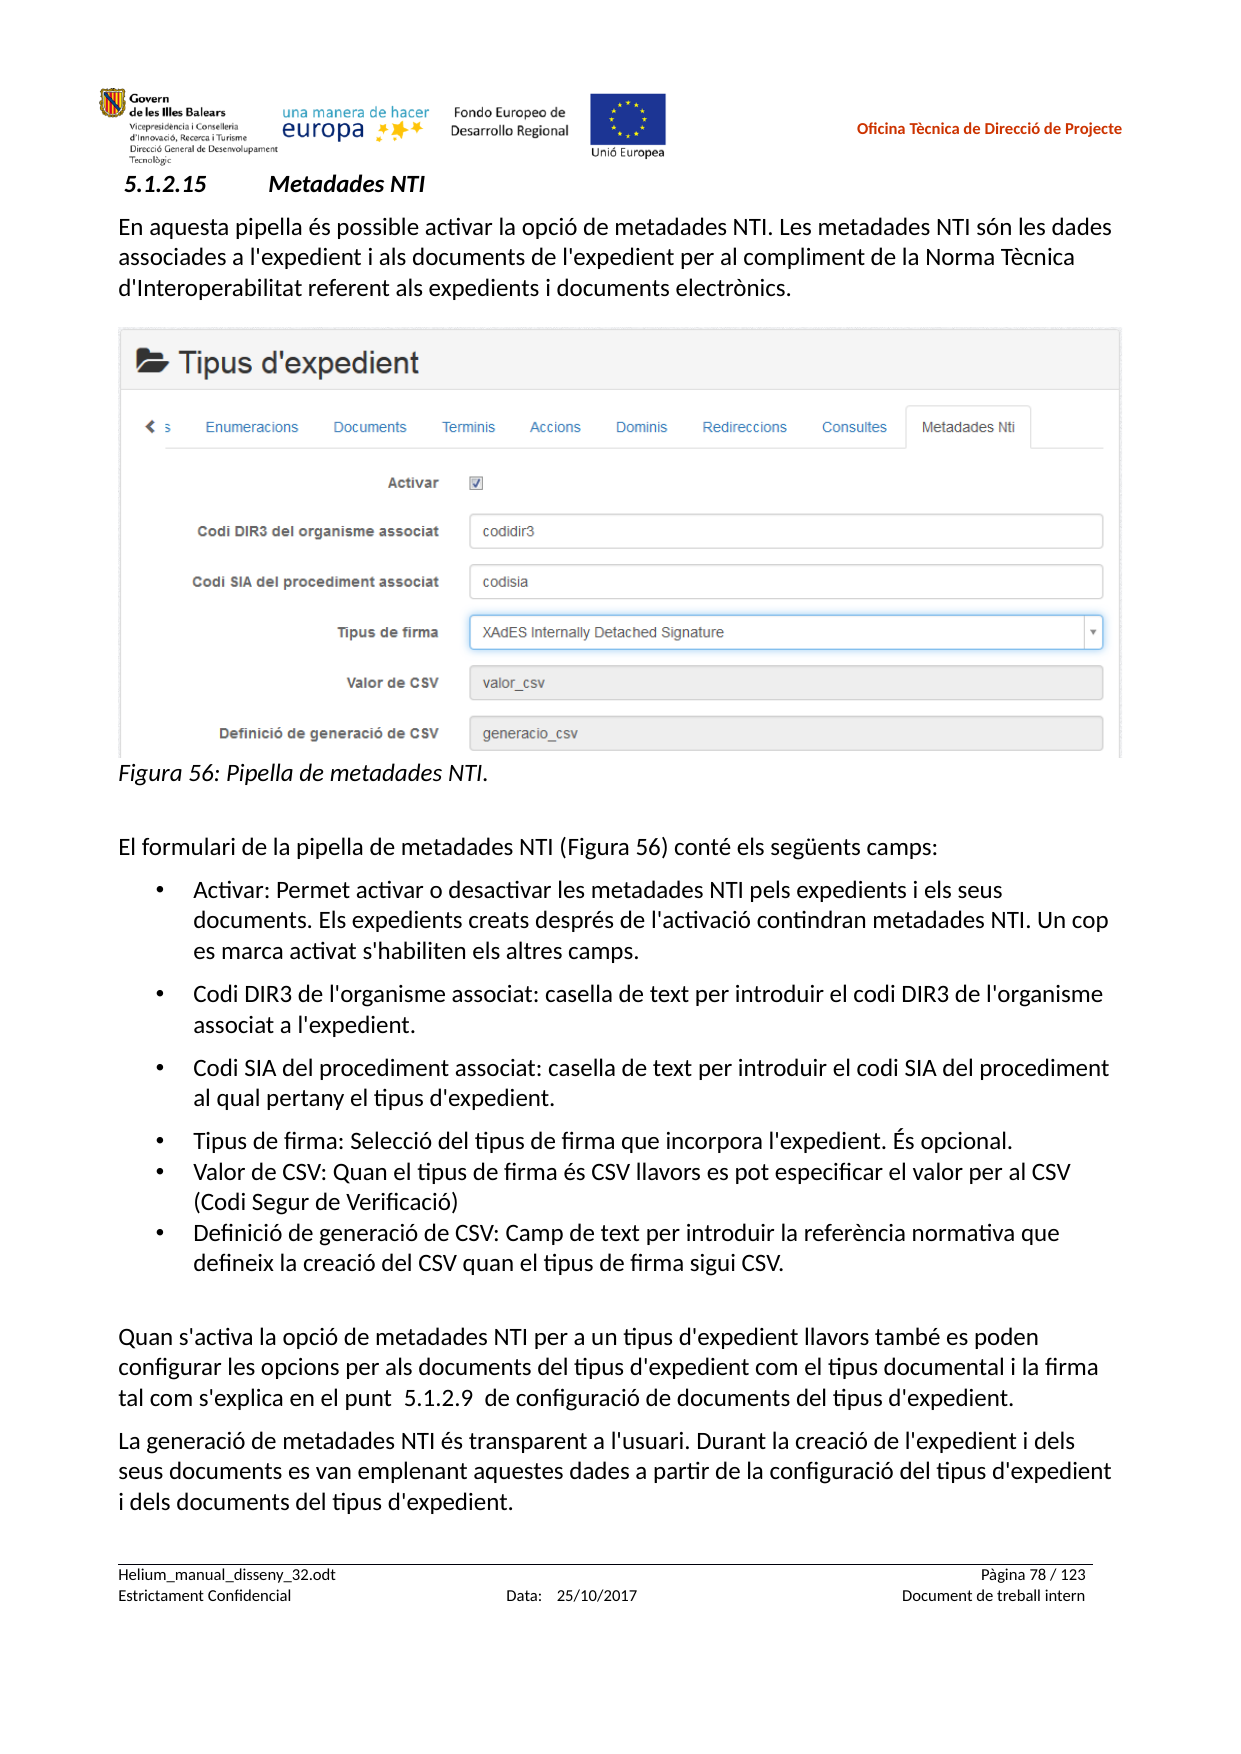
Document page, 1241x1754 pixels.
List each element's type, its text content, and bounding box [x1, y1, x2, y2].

list Tipus de firma: Selecció del tipus de firma que incorpora l'expedient. És opcional. [156, 1125, 1122, 1156]
text Figura 56: Pipella de metadades NTI. [118, 758, 1122, 788]
picture [118, 327, 1123, 758]
picture [99, 87, 668, 166]
text Quan s'activa la opció de metadades NTI per a un tipus d'expedient llavors també es poden configurar les opcions per als documents del tipus d'expedient com el tipus documental i la firma tal com s'explica en el punt 5.1.2.9 de configuració de documents del tipus d'expedient. [118, 1321, 1122, 1412]
list Codi SIA del procediment associat: casella de text per introduir el codi SIA del procediment al qual pertany el tipus d'expedient. [156, 1052, 1122, 1113]
list Valor de CSV: Quan el tipus de firma és CSV llavors es pot especificar el valor per al CSV (Codi Segur de Verificació) [156, 1156, 1122, 1217]
list Definició de generació de CSV: Camp de text per introduir la referència normativa que defineix la creació del CSV quan el tipus de firma sigui CSV. [156, 1217, 1122, 1278]
subtitle Metadades NTI [118, 168, 1122, 198]
text En aquesta pipella és possible activar la opció de metadades NTI. Les metadades NTI són les dades associades a l'expedient i als documents de l'expedient per al compliment de la Norma Tècnica d'Interoperabilitat referent als expedients i documents electrònics. [118, 211, 1122, 302]
list Activar: Permet activar o desactivar les metadades NTI pels expedients i els seus documents. Els expedients creats després de l'activació contindran metadades NTI. Un cop es marca activat s'habiliten els altres camps. [156, 874, 1122, 966]
text El formulari de la pipella de metadades NTI (Figura 56) conté els següents camps: [118, 831, 1122, 862]
text La generació de metadades NTI és transparent a l'usuari. Durant la creació de l'expedient i dels seus documents es van emplenant aquestes dades a partir de la configuració del tipus d'expedient i dels documents del tipus d'expedient. [118, 1425, 1122, 1517]
list Codi DIR3 de l'organisme associat: casella de text per introduir el codi DIR3 de l'organisme associat a l'expedient. [156, 978, 1122, 1039]
